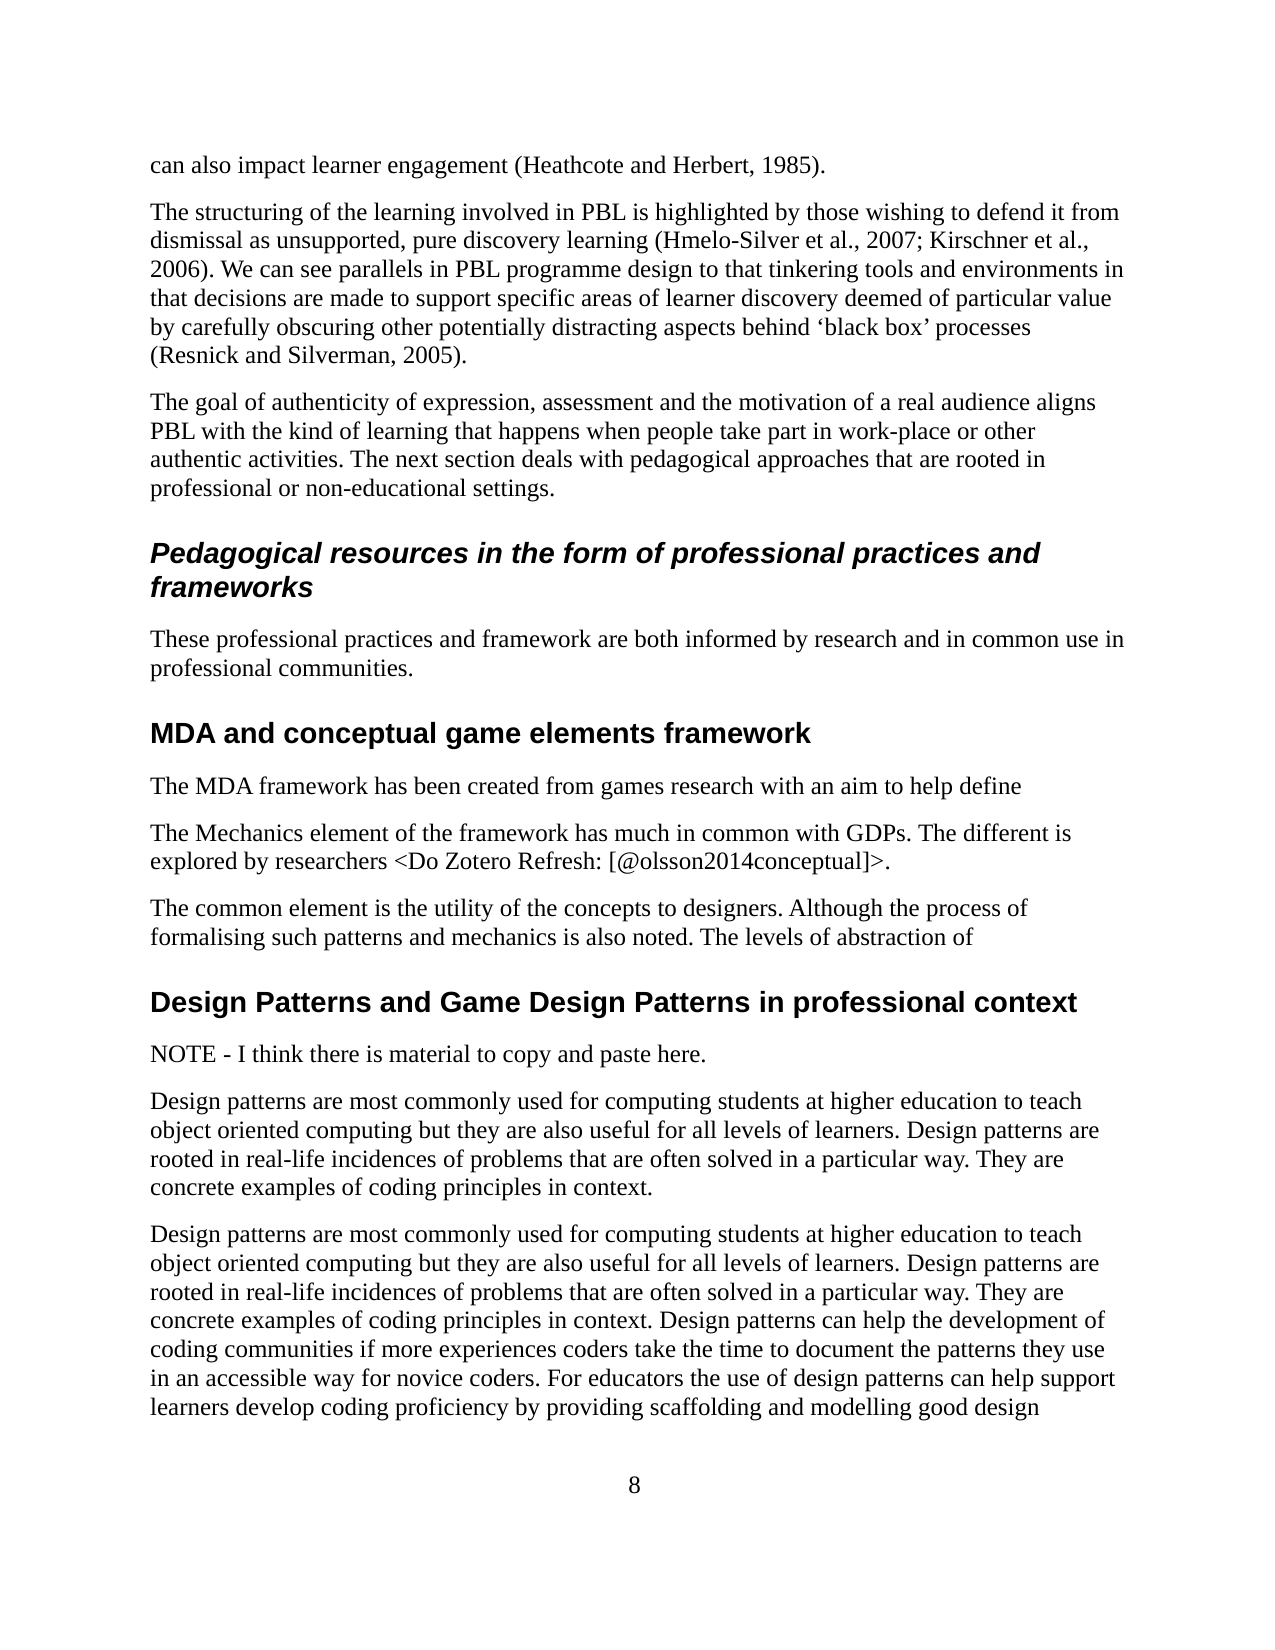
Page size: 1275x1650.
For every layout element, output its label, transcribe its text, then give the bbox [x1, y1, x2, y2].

text NOTE - I think there is material to copy and paste here. [150, 1039, 1125, 1068]
text These professional practices and framework are both informed by research and in common use in professional communities. [150, 624, 1125, 682]
text Design patterns are most commonly used for computing students at higher education to teach object oriented computing but they are also useful for all levels of learners. Design patterns are rooted in real-life incidences of problems that are often solved in a particular way. They are concrete examples of coding principles in context. Design patterns can help the development of coding communities if more experiences coders take the time to document the patterns they use in an accessible way for novice coders. For educators the use of design patterns can help support learners develop coding proficiency by providing scaffolding and modelling good design [150, 1219, 1125, 1420]
subtitle Design Patterns and Game Design Patterns in professional context [150, 984, 1125, 1018]
text The common element is the utility of the concepts to designers. Although the process of formalising such patterns and mechanics is also noted. The levels of abstraction of [150, 893, 1125, 951]
text The goal of authenticity of expression, assessment and the motivation of a real audience aligns PBL with the kind of learning that happens when people take part in work-place or other authentic activities. The next section deals with pedagogical approaches that are rooted in professional or non-educational settings. [150, 387, 1125, 502]
subtitle MDA and conceptual game elements framework [150, 716, 1125, 749]
subtitle Pedagogical resources in the form of professional practices and frameworks [150, 536, 1125, 603]
text The MDA framework has been created from games research with an aim to help define [150, 771, 1125, 800]
text can also impact learner engagement (Heathcote and Herbert, 1985). [150, 150, 1125, 179]
text Design patterns are most commonly used for computing students at higher education to teach object oriented computing but they are also useful for all levels of learners. Design patterns are rooted in real-life incidences of problems that are often solved in a particular way. They are concrete examples of coding principles in context. [150, 1086, 1125, 1201]
text The Mechanics element of the framework has much in common with GDPs. The different is explored by researchers <Do Zotero Refresh: [@olsson2014conceptual]>. [150, 818, 1125, 875]
text The structuring of the learning involved in PBL is highlighted by those wishing to defend it from dismissal as unsupported, pure discovery learning (Hmelo-Silver et al., 2007; Kirschner et al., 2006). We can see parallels in PBL programme design to that tinkering tools and environments in that decisions are made to support specific areas of learner discovery deemed of particular value by carefully obscuring other potentially distracting aspects behind ‘black box’ processes (Resnick and Silverman, 2005). [150, 197, 1125, 369]
